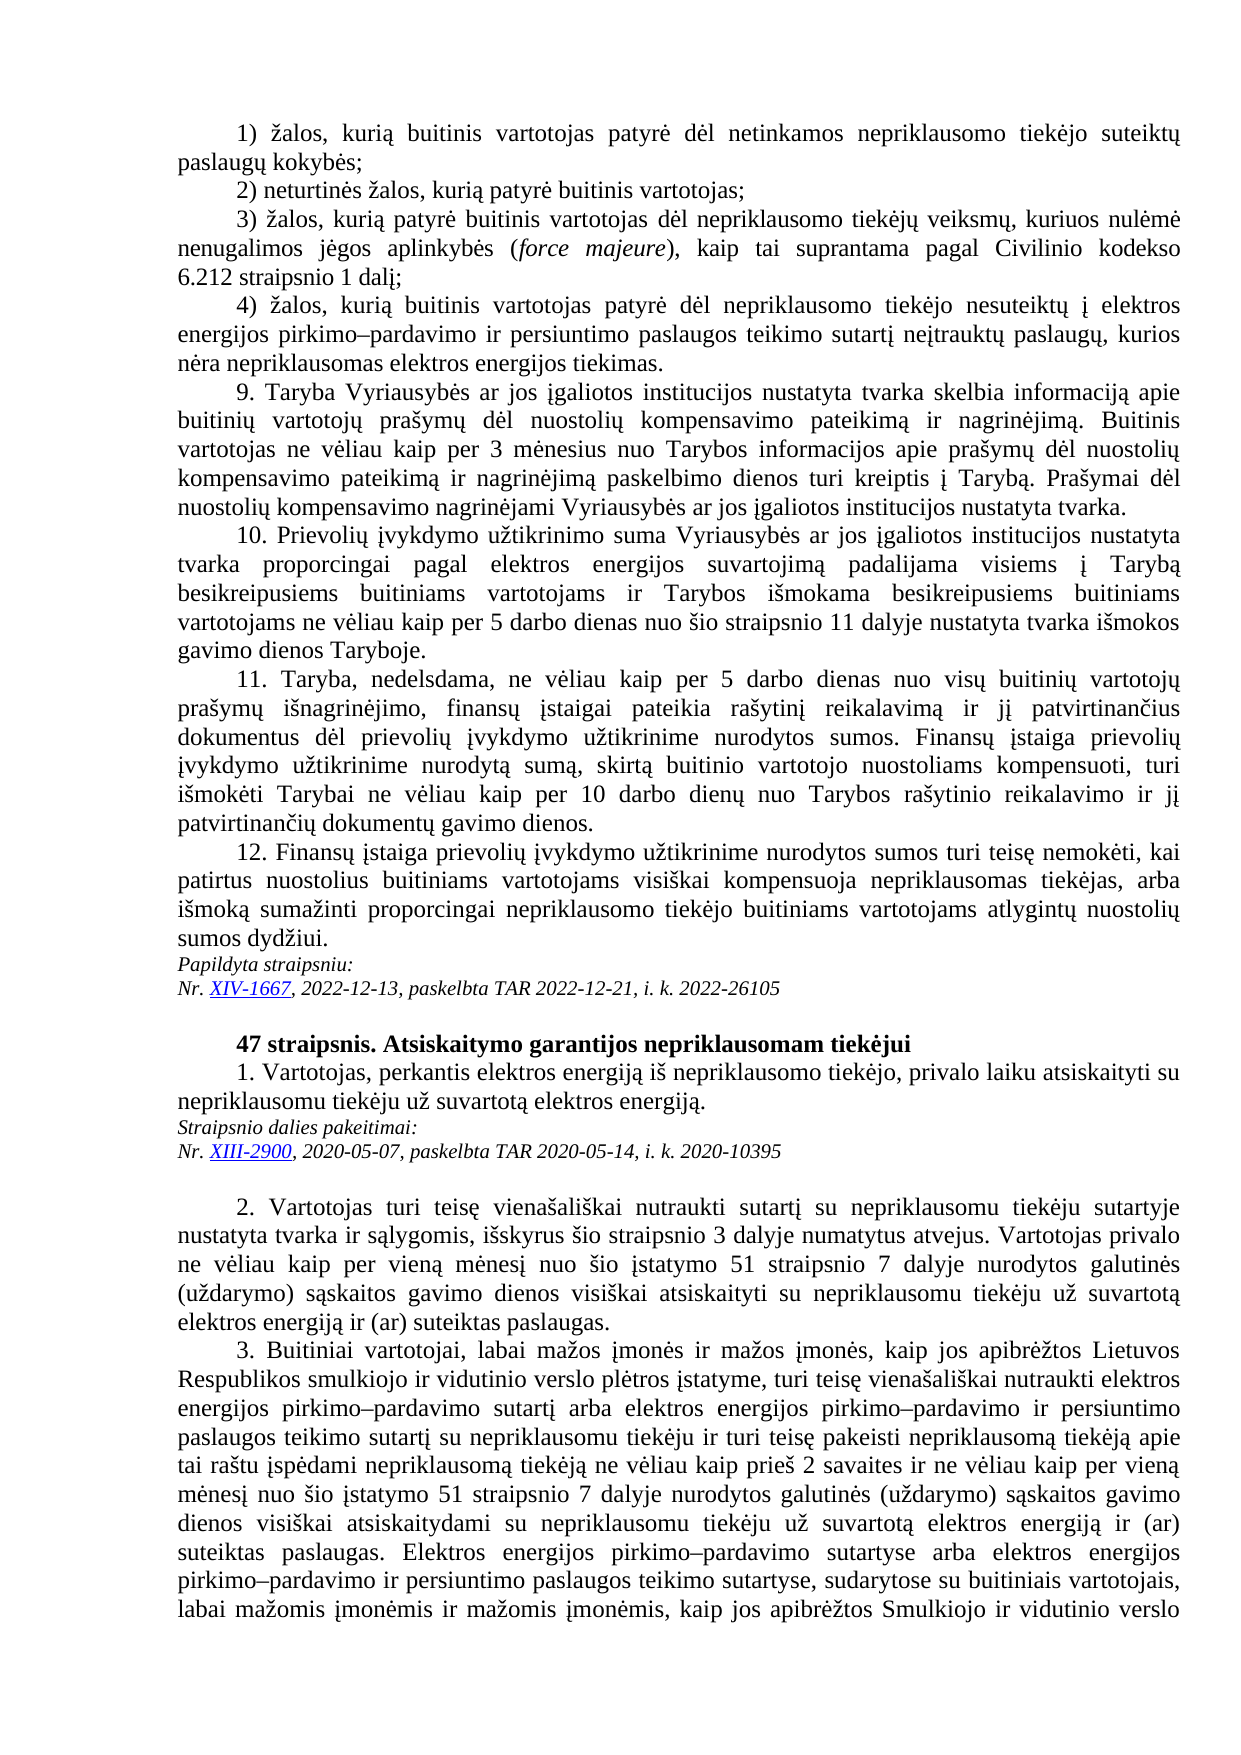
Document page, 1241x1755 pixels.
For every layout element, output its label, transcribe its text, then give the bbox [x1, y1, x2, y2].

text Papildyta straipsniu: [177, 952, 1181, 976]
text 12. Finansų įstaiga prievolių įvykdymo užtikrinime nurodytos sumos turi teisę nemokėti, kai patirtus nuostolius buitiniams vartotojams visiškai kompensuoja nepriklausomas tiekėjas, arba išmoką sumažinti proporcingai nepriklausomo tiekėjo buitiniams vartotojams atlygintų nuostolių sumos dydžiui. [177, 837, 1181, 952]
text 3) žalos, kurią patyrė buitinis vartotojas dėl nepriklausomo tiekėjų veiksmų, kuriuos nulėmė nenugalimos jėgos aplinkybės (force majeure), kaip tai suprantama pagal Civilinio kodekso 6.212 straipsnio 1 dalį; [177, 204, 1181, 291]
text Nr. XIII-2900, 2020-05-07, paskelbta TAR 2020-05-14, i. k. 2020-10395 [177, 1139, 1181, 1163]
text 1) žalos, kurią buitinis vartotojas patyrė dėl netinkamos nepriklausomo tiekėjo suteiktų paslaugų kokybės; [177, 118, 1181, 176]
text 2. Vartotojas turi teisę vienašališkai nutraukti sutartį su nepriklausomu tiekėju sutartyje nustatyta tvarka ir sąlygomis, išskyrus šio straipsnio 3 dalyje numatytus atvejus. Vartotojas privalo ne vėliau kaip per vieną mėnesį nuo šio įstatymo 51 straipsnio 7 dalyje nurodytos galutinės (uždarymo) sąskaitos gavimo dienos visiškai atsiskaityti su nepriklausomu tiekėju už suvartotą elektros energiją ir (ar) suteiktas paslaugas. [177, 1192, 1181, 1336]
text 3. Buitiniai vartotojai, labai mažos įmonės ir mažos įmonės, kaip jos apibrėžtos Lietuvos Respublikos smulkiojo ir vidutinio verslo plėtros įstatyme, turi teisę vienašališkai nutraukti elektros energijos pirkimo–pardavimo sutartį arba elektros energijos pirkimo–pardavimo ir persiuntimo paslaugos teikimo sutartį su nepriklausomu tiekėju ir turi teisę pakeisti nepriklausomą tiekėją apie tai raštu įspėdami nepriklausomą tiekėją ne vėliau kaip prieš 2 savaites ir ne vėliau kaip per vieną mėnesį nuo šio įstatymo 51 straipsnio 7 dalyje nurodytos galutinės (uždarymo) sąskaitos gavimo dienos visiškai atsiskaitydami su nepriklausomu tiekėju už suvartotą elektros energiją ir (ar) suteiktas paslaugas. Elektros energijos pirkimo–pardavimo sutartyse arba elektros energijos pirkimo–pardavimo ir persiuntimo paslaugos teikimo sutartyse, sudarytose su buitiniais vartotojais, labai mažomis įmonėmis ir mažomis įmonėmis, kaip jos apibrėžtos Smulkiojo ir vidutinio verslo [177, 1336, 1181, 1623]
text 10. Prievolių įvykdymo užtikrinimo suma Vyriausybės ar jos įgaliotos institucijos nustatyta tvarka proporcingai pagal elektros energijos suvartojimą padalijama visiems į Tarybą besikreipusiems buitiniams vartotojams ir Tarybos išmokama besikreipusiems buitiniams vartotojams ne vėliau kaip per 5 darbo dienas nuo šio straipsnio 11 dalyje nustatyta tvarka išmokos gavimo dienos Taryboje. [177, 521, 1181, 664]
text 1. Vartotojas, perkantis elektros energiją iš nepriklausomo tiekėjo, privalo laiku atsiskaityti su nepriklausomu tiekėju už suvartotą elektros energiją. [177, 1057, 1181, 1115]
text 4) žalos, kurią buitinis vartotojas patyrė dėl nepriklausomo tiekėjo nesuteiktų į elektros energijos pirkimo–pardavimo ir persiuntimo paslaugos teikimo sutartį neįtrauktų paslaugų, kurios nėra nepriklausomas elektros energijos tiekimas. [177, 291, 1181, 377]
text 9. Taryba Vyriausybės ar jos įgaliotos institucijos nustatyta tvarka skelbia informaciją apie buitinių vartotojų prašymų dėl nuostolių kompensavimo pateikimą ir nagrinėjimą. Buitinis vartotojas ne vėliau kaip per 3 mėnesius nuo Tarybos informacijos apie prašymų dėl nuostolių kompensavimo pateikimą ir nagrinėjimą paskelbimo dienos turi kreiptis į Tarybą. Prašymai dėl nuostolių kompensavimo nagrinėjami Vyriausybės ar jos įgaliotos institucijos nustatyta tvarka. [177, 377, 1181, 521]
text 11. Taryba, nedelsdama, ne vėliau kaip per 5 darbo dienas nuo visų buitinių vartotojų prašymų išnagrinėjimo, finansų įstaigai pateikia rašytinį reikalavimą ir jį patvirtinančius dokumentus dėl prievolių įvykdymo užtikrinime nurodytos sumos. Finansų įstaiga prievolių įvykdymo užtikrinime nurodytą sumą, skirtą buitinio vartotojo nuostoliams kompensuoti, turi išmokėti Tarybai ne vėliau kaip per 10 darbo dienų nuo Tarybos rašytinio reikalavimo ir jį patvirtinančių dokumentų gavimo dienos. [177, 664, 1181, 837]
text 47 straipsnis. Atsiskaitymo garantijos nepriklausomam tiekėjui [177, 1029, 1181, 1057]
text 2) neturtinės žalos, kurią patyrė buitinis vartotojas; [177, 176, 1181, 204]
text Nr. XIV-1667, 2022-12-13, paskelbta TAR 2022-12-21, i. k. 2022-26105 [177, 976, 1181, 1000]
text Straipsnio dalies pakeitimai: [177, 1115, 1181, 1139]
